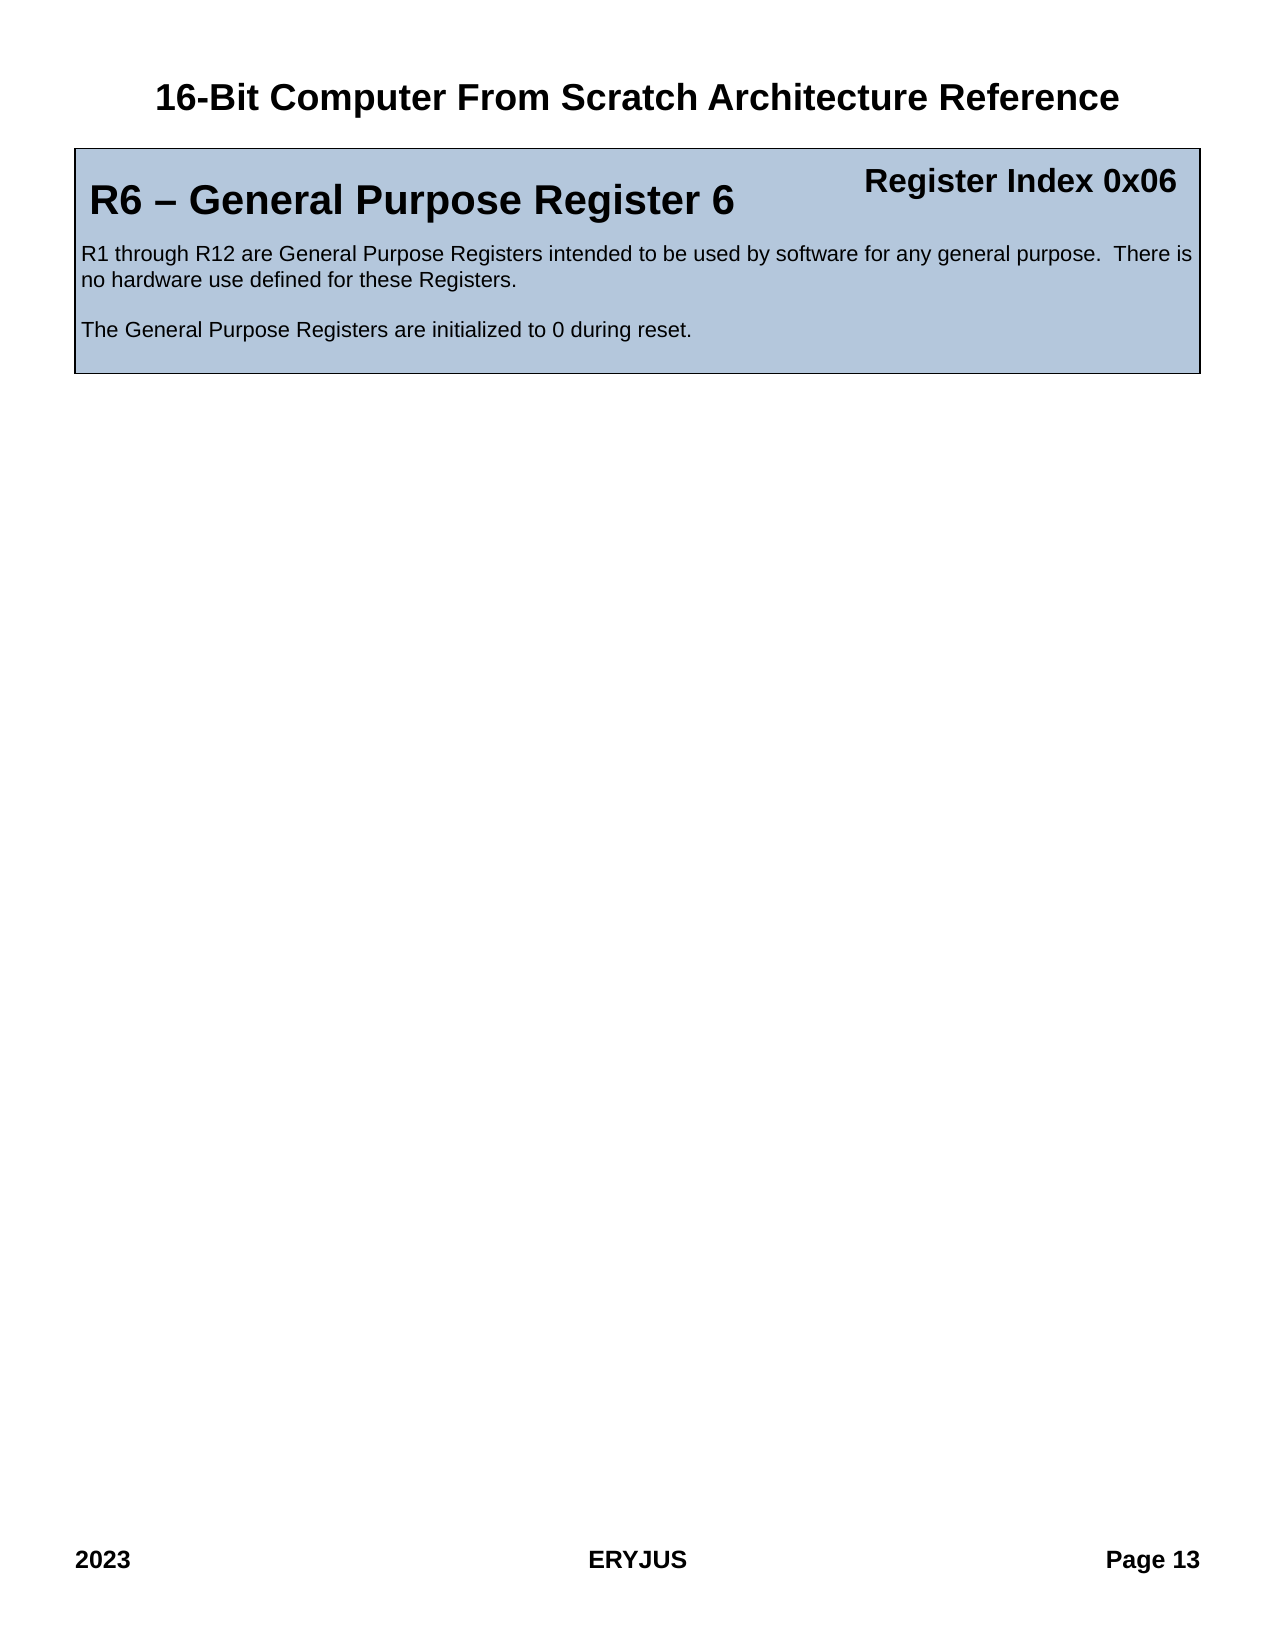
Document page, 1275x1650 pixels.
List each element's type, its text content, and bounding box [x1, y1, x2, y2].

table_header R6 – General Purpose Register 6 [83, 155, 858, 241]
table_header Register Index 0x06 [858, 155, 1194, 241]
table_header R1 through R12 are General Purpose Registers intended to be used by software for any general purpose. There is no hardware use defined for these Registers. The General Purpose Registers are initialized to 0 during reset. [76, 149, 1199, 373]
